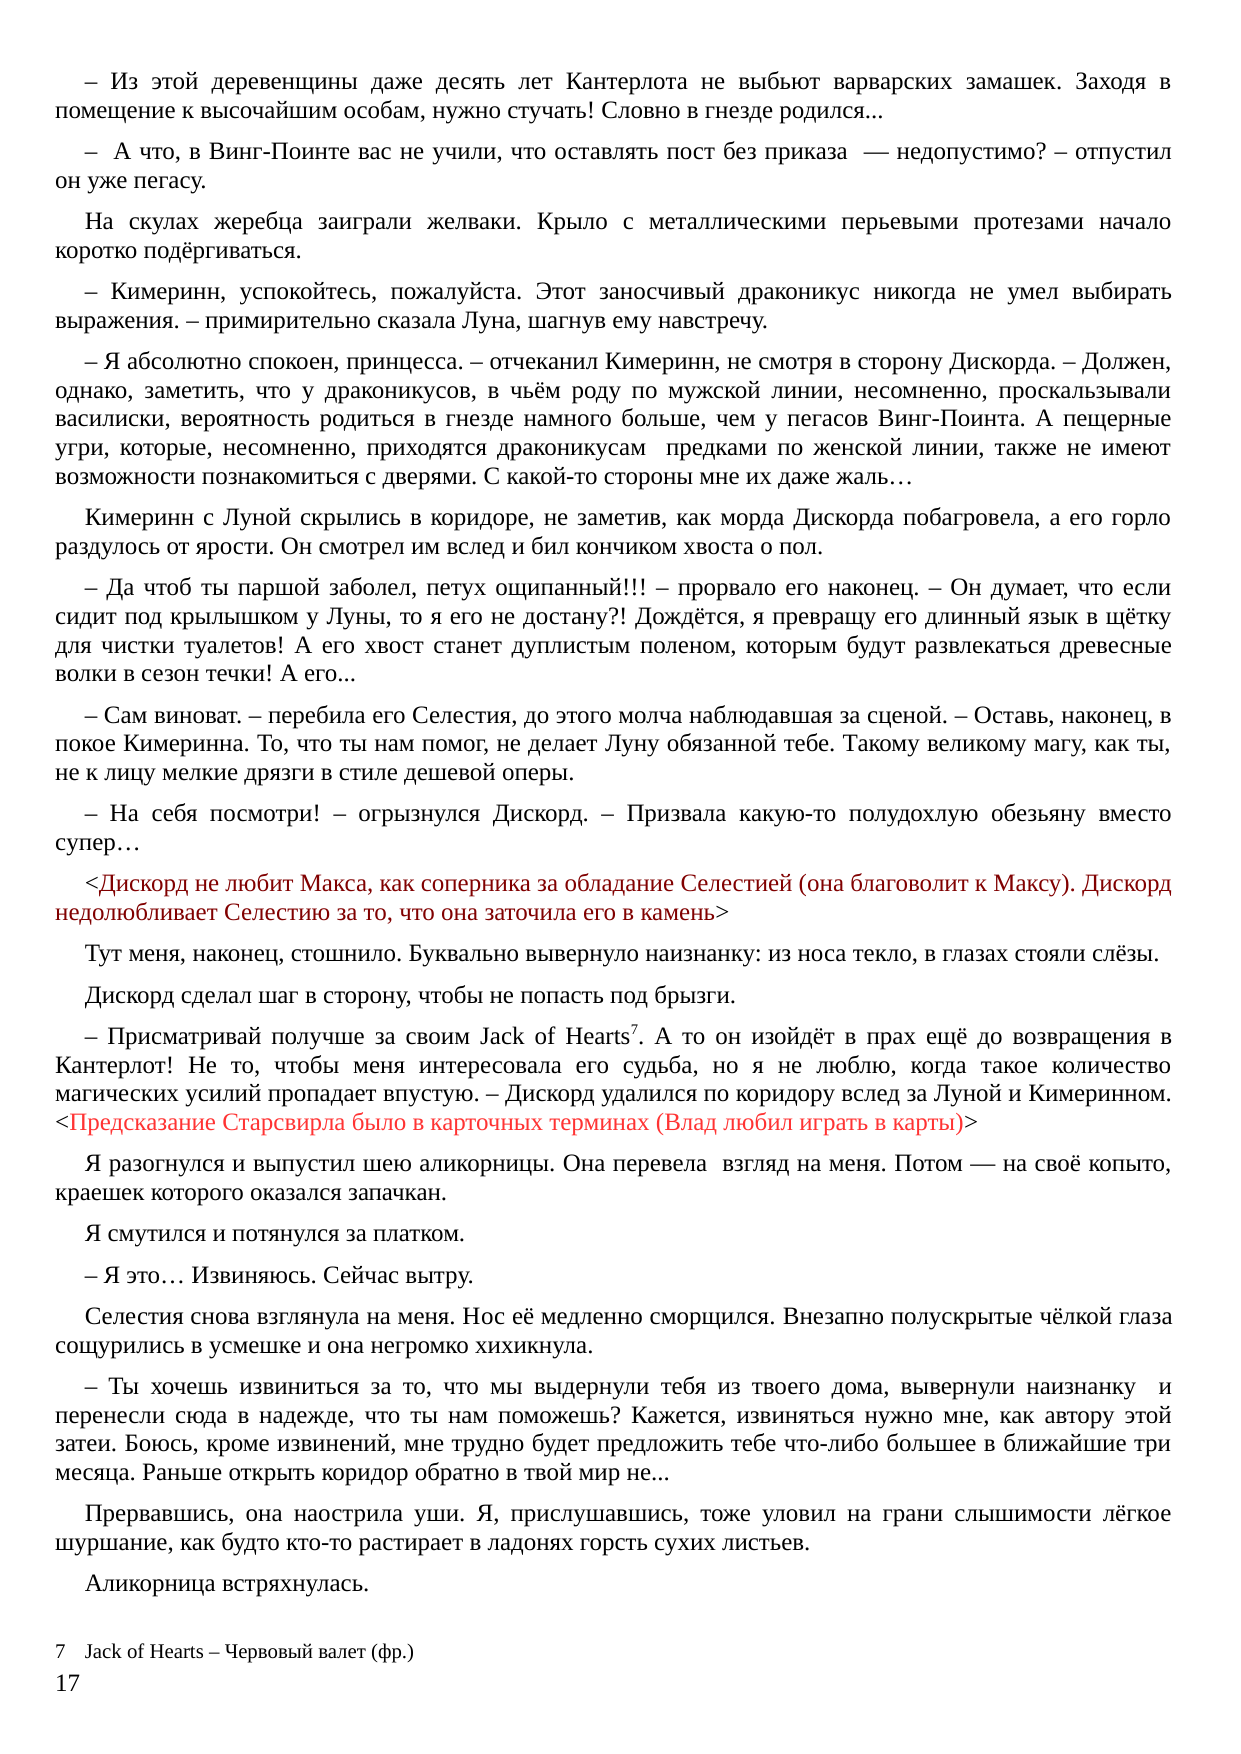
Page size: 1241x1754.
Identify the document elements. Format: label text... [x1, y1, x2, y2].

text Аликорница встряхнулась. [55, 1568, 1173, 1597]
text – Кимеринн, успокойтесь, пожалуйста. Этот заносчивый драконикус никогда не умел выбирать выражения. – примирительно сказала Луна, шагнув ему навстречу. [55, 276, 1173, 333]
text Я разогнулся и выпустил шею аликорницы. Она перевела взгляд на меня. Потом — на своё копыто, краешек которого оказался запачкан. [55, 1148, 1173, 1206]
text – На себя посмотри! – огрызнулся Дискорд. – Призвала какую-то полудохлую обезьяну вместо супер… [55, 798, 1173, 856]
text Кимеринн с Луной скрылись в коридоре, не заметив, как морда Дискорда побагровела, а его горло раздулось от ярости. Он смотрел им вслед и бил кончиком хвоста о пол. [55, 502, 1173, 560]
text – Да чтоб ты паршой заболел, петух ощипанный!!! – прорвало его наконец. – Он думает, что если сидит под крылышком у Луны, то я его не достану?! Дождётся, я превращу его длинный язык в щётку для чистки туалетов! А его хвост станет дуплистым поленом, которым будут развлекаться древесные волки в сезон течки! А его... [55, 572, 1173, 687]
text На скулах жеребца заиграли желваки. Крыло с металлическими перьевыми протезами начало коротко подёргиваться. [55, 206, 1173, 263]
text – А что, в Винг-Поинте вас не учили, что оставлять пост без приказа — недопустимо? – отпустил он уже пегасу. [55, 136, 1173, 193]
text – Сам виноват. – перебила его Селестия, до этого молча наблюдавшая за сценой. – Оставь, наконец, в покое Кимеринна. То, что ты нам помог, не делает Луну обязанной тебе. Такому великому магу, как ты, не к лицу мелкие дрязги в стиле дешевой оперы. [55, 700, 1173, 786]
text Я смутился и потянулся за платком. [55, 1218, 1173, 1247]
text Тут меня, наконец, стошнило. Буквально вывернуло наизнанку: из носа текло, в глазах стояли слёзы. [55, 938, 1173, 967]
text Дискорд сделал шаг в сторону, чтобы не попасть под брызги. [55, 980, 1173, 1008]
text Селестия снова взглянула на меня. Нос её медленно сморщился. Внезапно полускрытые чёлкой глаза сощурились в усмешке и она негромко хихикнула. [55, 1301, 1173, 1358]
text – Ты хочешь извиниться за то, что мы выдернули тебя из твоего дома, вывернули наизнанку и перенесли сюда в надежде, что ты нам поможешь? Кажется, извиняться нужно мне, как автору этой затеи. Боюсь, кроме извинений, мне трудно будет предложить тебе что-либо большее в ближайшие три месяца. Раньше открыть коридор обратно в твой мир не... [55, 1371, 1173, 1486]
text <Дискорд не любит Макса, как соперника за обладание Селестией (она благоволит к Максу). Дискорд недолюбливает Селестию за то, что она заточила его в камень> [55, 868, 1173, 926]
text – Из этой деревенщины даже десять лет Кантерлота не выбьют варварских замашек. Заходя в помещение к высочайшим особам, нужно стучать! Словно в гнезде родился... [55, 66, 1173, 123]
text – Я это… Извиняюсь. Сейчас вытру. [55, 1260, 1173, 1288]
text – Я абсолютно спокоен, принцесса. – отчеканил Кимеринн, не смотря в сторону Дискорда. – Должен, однако, заметить, что у драконикусов, в чьём роду по мужской линии, несомненно, проскальзывали василиски, вероятность родиться в гнезде намного больше, чем у пегасов Винг-Поинта. А пещерные угри, которые, несомненно, приходятся драконикусам предками по женской линии, также не имеют возможности познакомиться с дверями. С какой-то стороны мне их даже жаль… [55, 346, 1173, 490]
text Jack of Hearts – Червовый валет (фр.) [55, 1639, 1173, 1663]
text – Присматривай получше за своим Jack of Hearts. А то он изойдёт в прах ещё до возвращения в Кантерлот! Не то, чтобы меня интересовала его судьба, но я не люблю, когда такое количество магических усилий пропадает впустую. – Дискорд удалился по коридору вслед за Луной и Кимеринном. <Предсказание Старсвирла было в карточных терминах (Влад любил играть в карты)> [55, 1021, 1173, 1136]
text Прервавшись, она наострила уши. Я, прислушавшись, тоже уловил на грани слышимости лёгкое шуршание, как будто кто-то растирает в ладонях горсть сухих листьев. [55, 1498, 1173, 1556]
